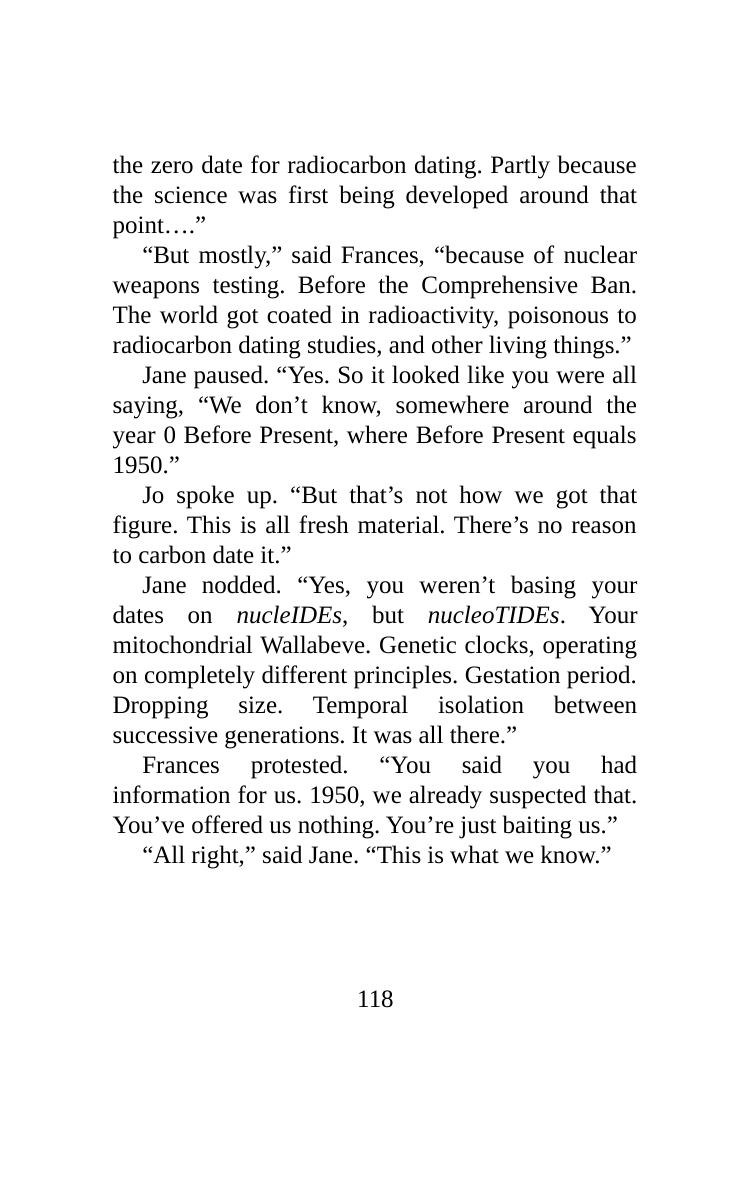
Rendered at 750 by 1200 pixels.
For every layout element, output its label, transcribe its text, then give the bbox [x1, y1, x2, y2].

text Jo spoke up. “But that’s not how we got that figure. This is all fresh material. There’s no reason to carbon date it.” [112, 480, 637, 570]
text Jane nodded. “Yes, you weren’t basing your dates on nucleIDEs, but nucleoTIDEs. Your mitochondrial Wallabeve. Genetic clocks, operating on completely different principles. Gestation period. Dropping size. Temporal isolation between successive generations. It was all there.” [112, 570, 637, 750]
text “All right,” said Jane. “This is what we know.” [112, 840, 637, 870]
text Frances protested. “You said you had information for us. 1950, we already suspected that. You’ve offered us nothing. You’re just baiting us.” [112, 750, 637, 840]
text the zero date for radiocarbon dating. Partly because the science was first being developed around that point….” [112, 150, 637, 240]
text “But mostly,” said Frances, “because of nuclear weapons testing. Before the Comprehensive Ban. The world got coated in radioactivity, poisonous to radiocarbon dating studies, and other living things.” [112, 240, 637, 360]
text Jane paused. “Yes. So it looked like you were all saying, “We don’t know, somewhere around the year 0 Before Present, where Before Present equals 1950.” [112, 360, 637, 480]
